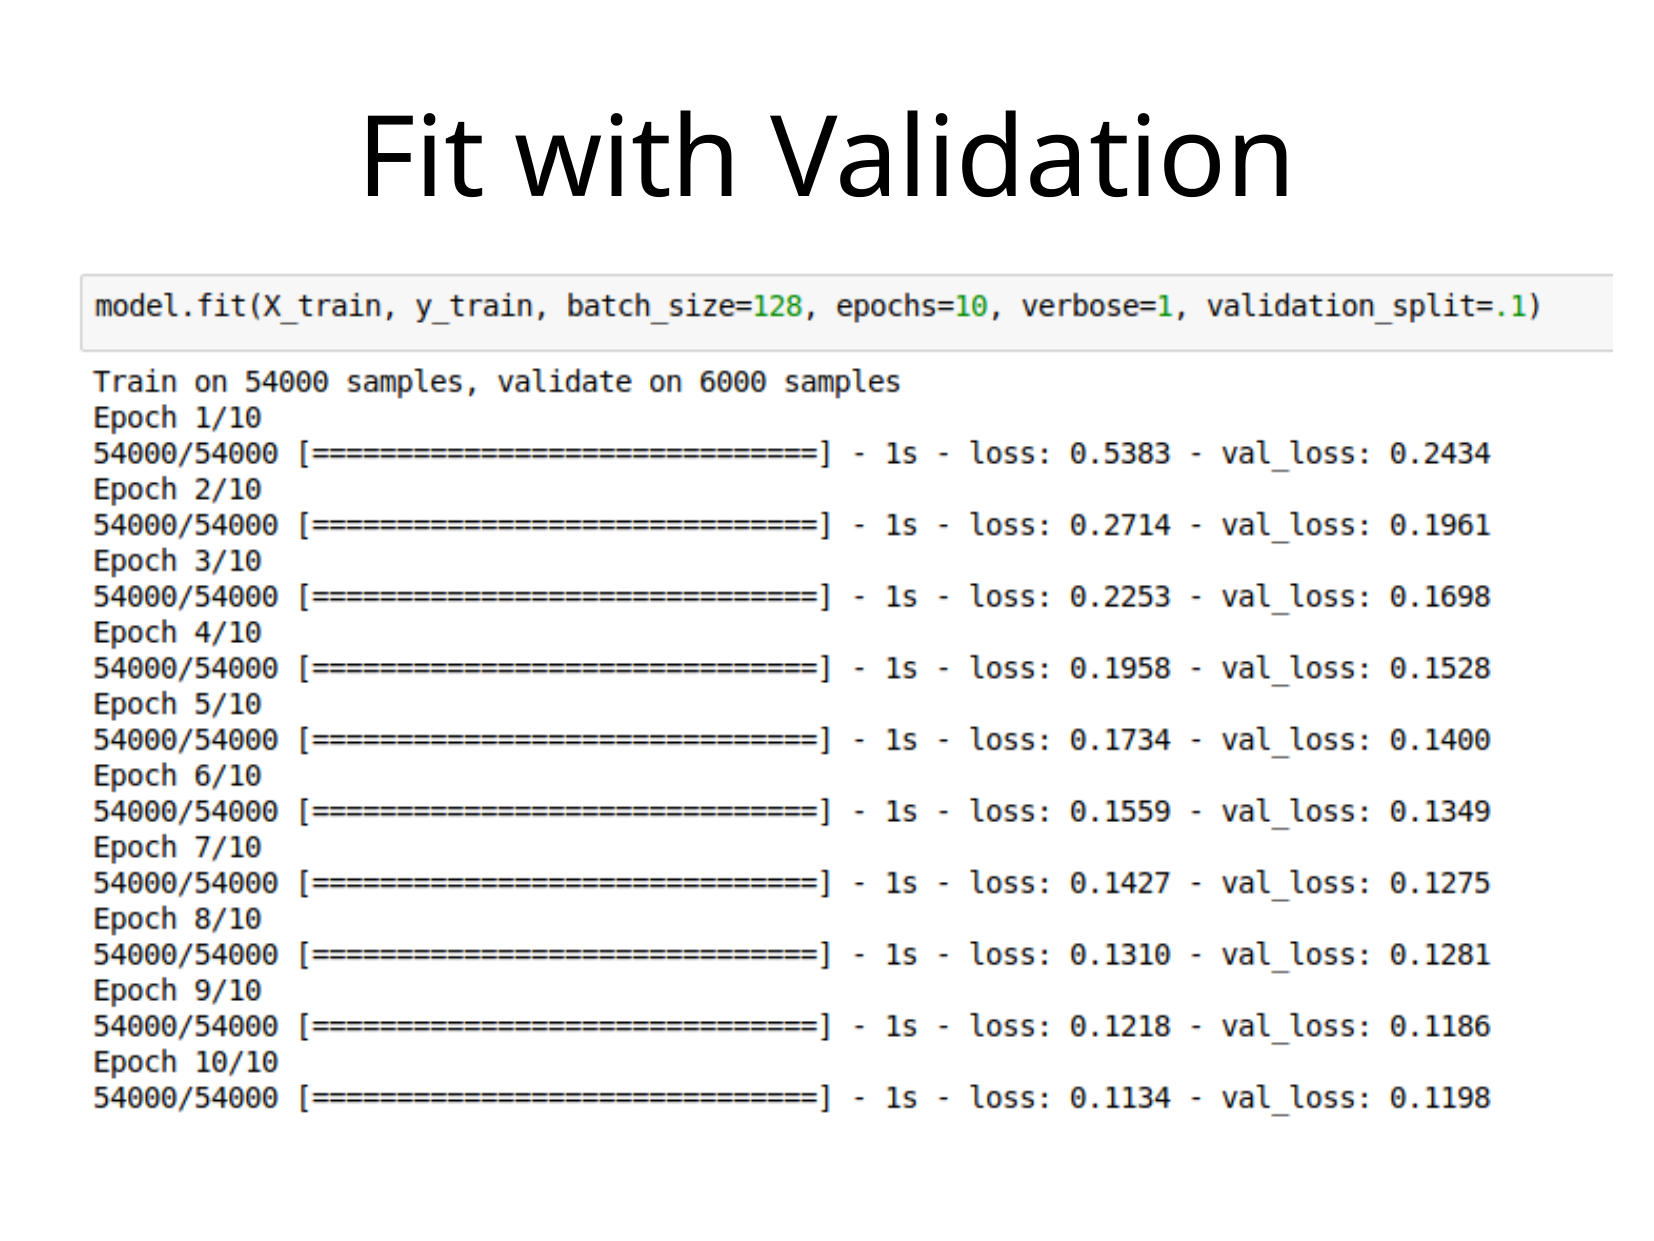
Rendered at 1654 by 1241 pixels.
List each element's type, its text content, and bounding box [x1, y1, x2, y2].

title Fit with Validation [82, 49, 1571, 257]
picture [66, 264, 1613, 1141]
